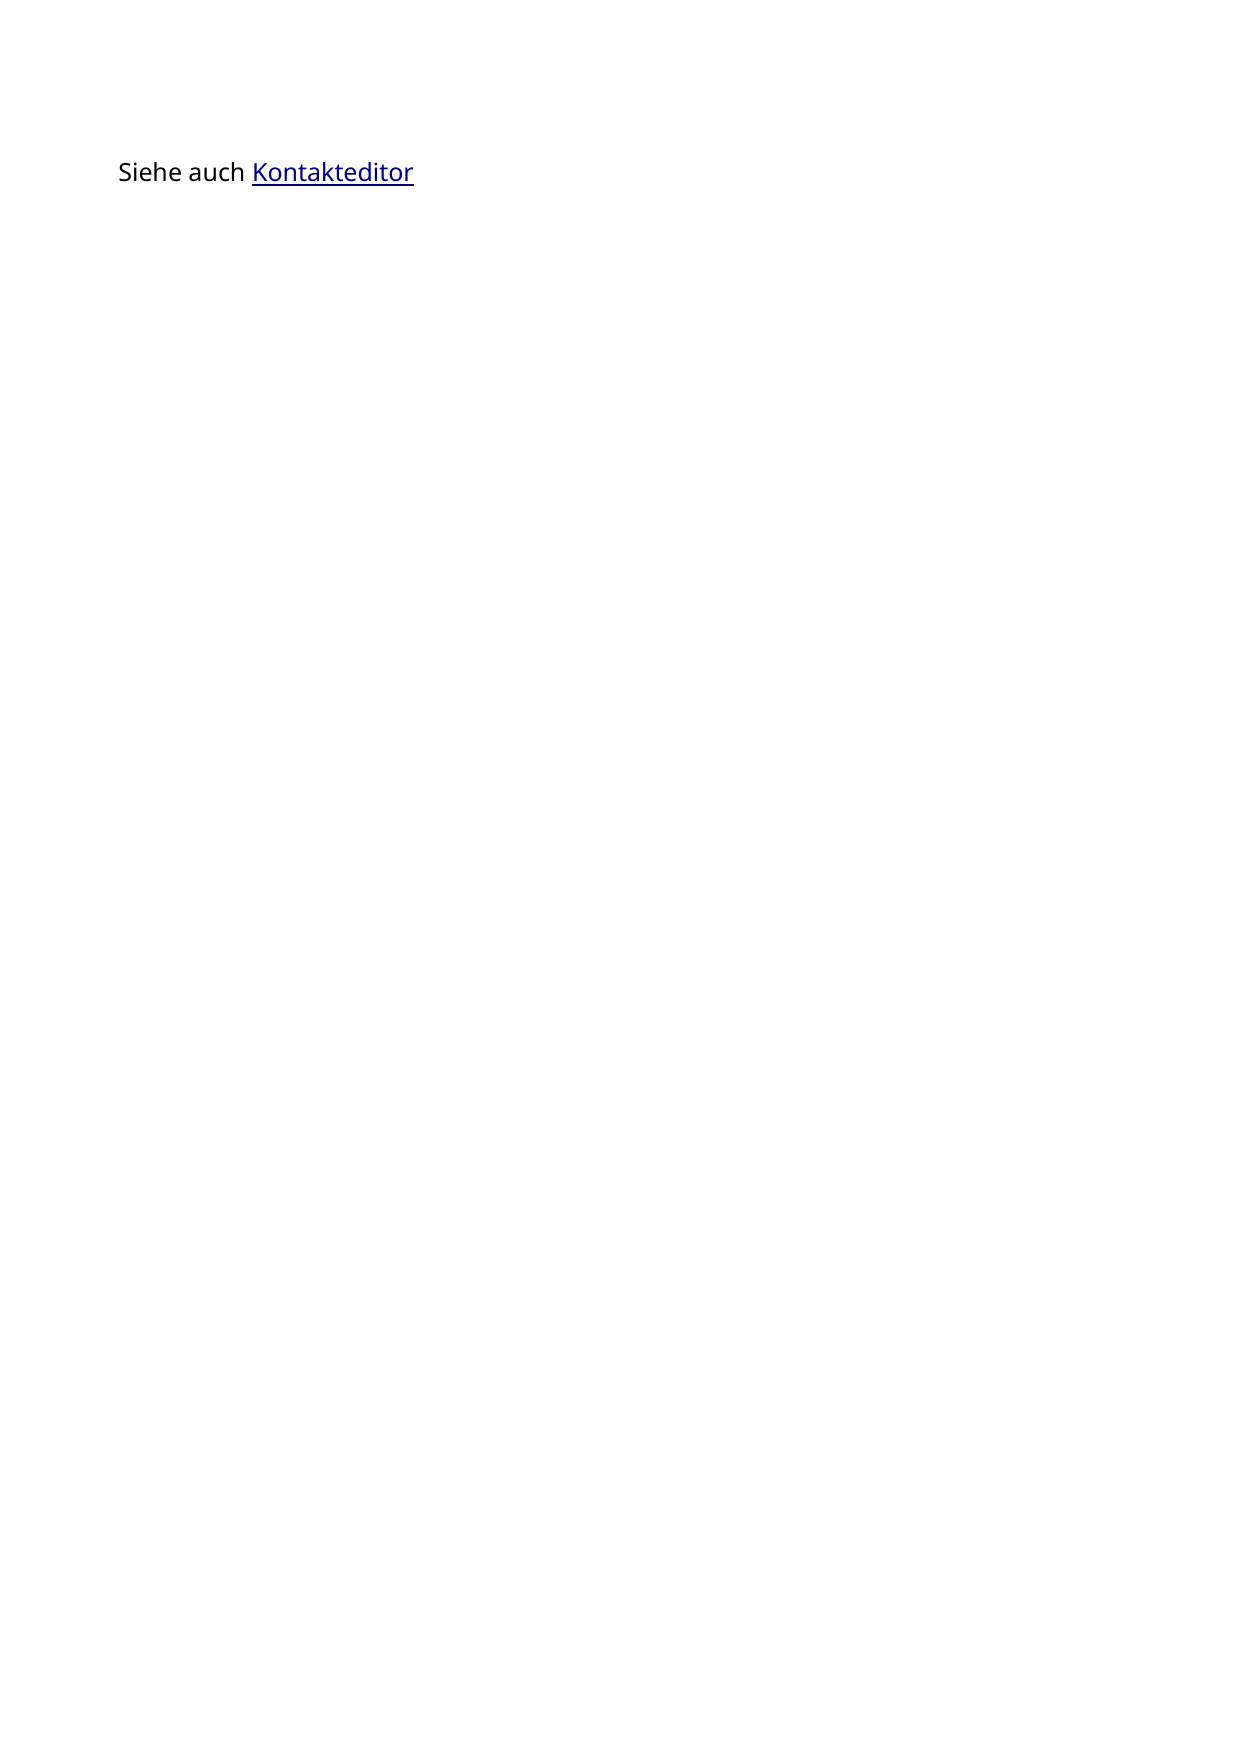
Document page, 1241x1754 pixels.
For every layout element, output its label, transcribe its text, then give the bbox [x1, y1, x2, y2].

text Siehe auch Kontakteditor [118, 155, 1181, 189]
